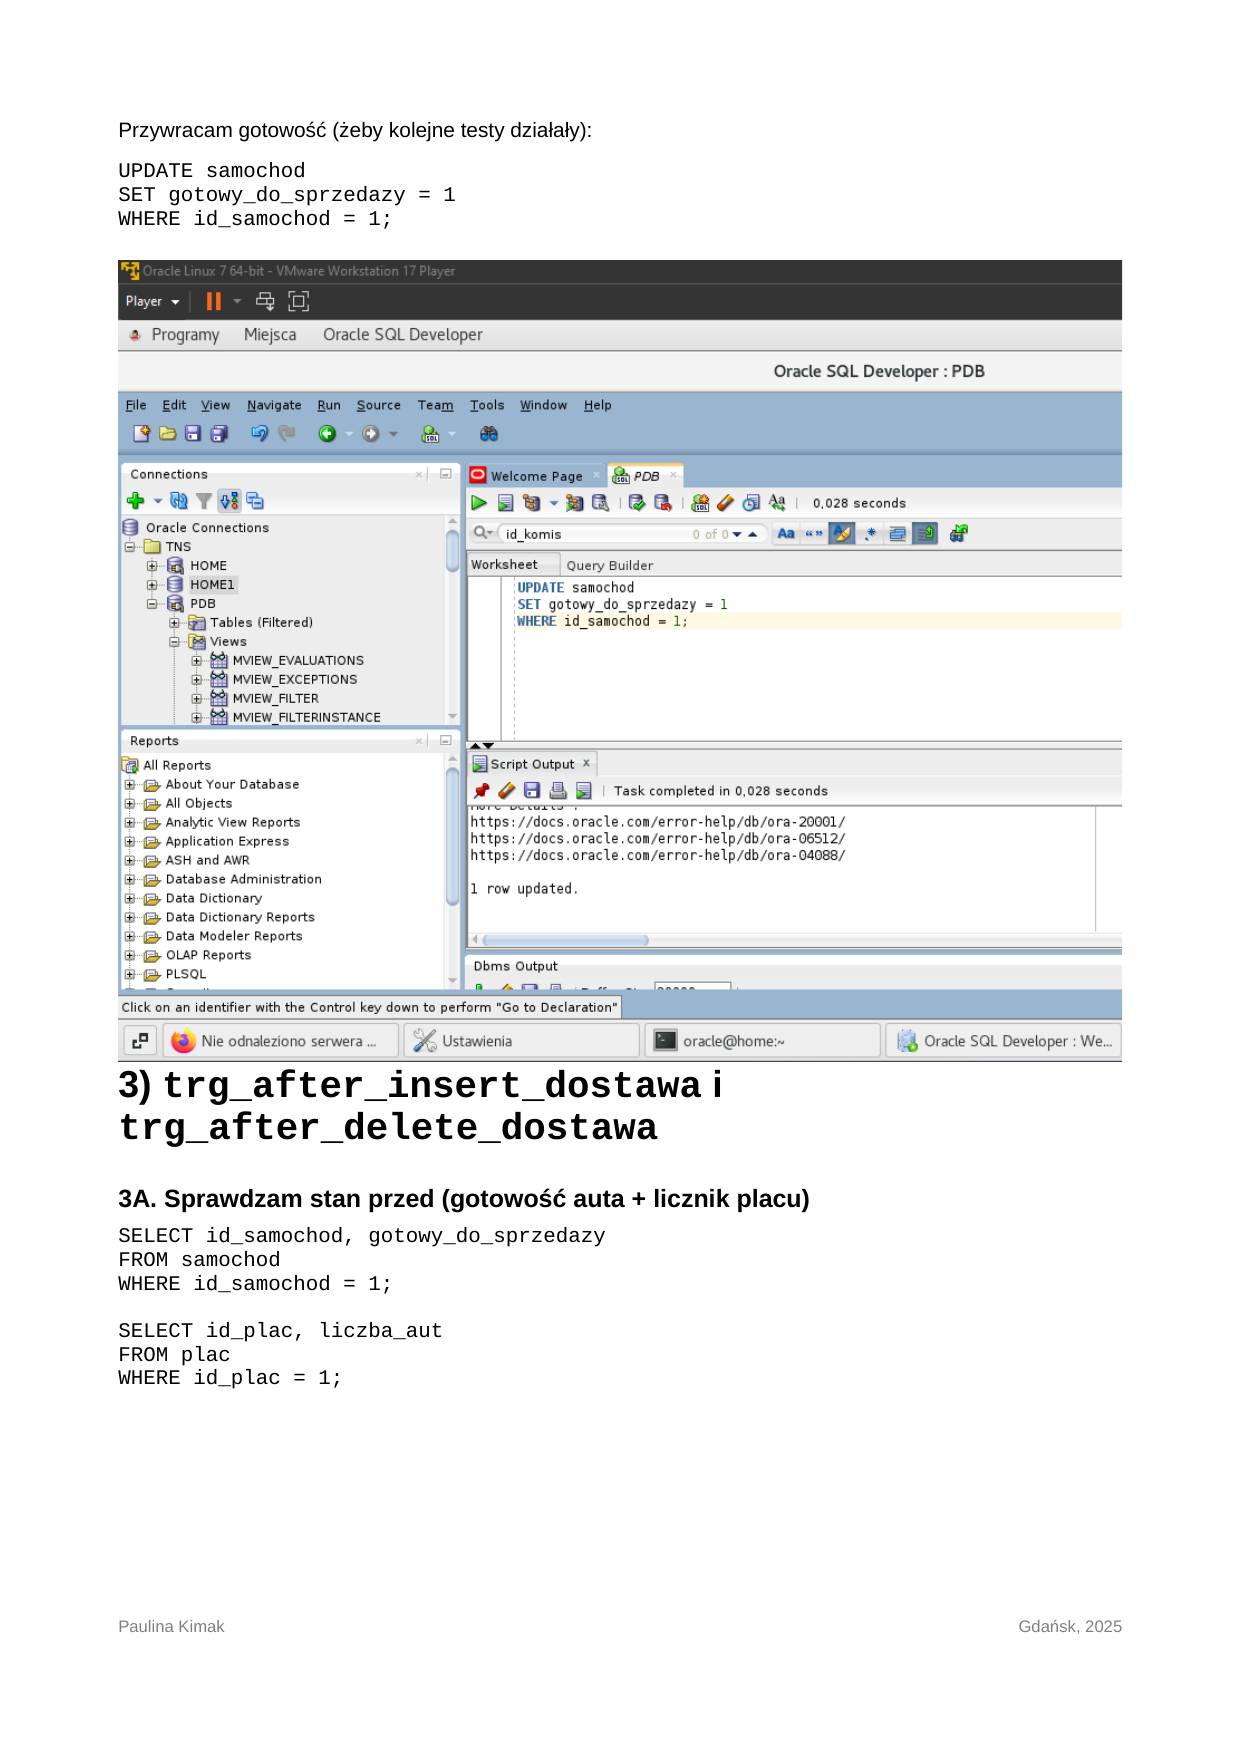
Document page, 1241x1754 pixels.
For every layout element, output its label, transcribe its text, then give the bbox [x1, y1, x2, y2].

text WHERE id_samochod = 1; [118, 207, 1122, 231]
subtitle 3A. Sprawdzam stan przed (gotowość auta + licznik placu) [118, 1184, 1122, 1213]
subtitle 3) trg_after_insert_dostawa i trg_after_delete_dostawa [118, 1062, 1122, 1151]
text FROM plac [118, 1343, 1122, 1367]
text Przywracam gotowość (żeby kolejne testy działały): [118, 118, 1122, 142]
text SELECT id_samochod, gotowy_do_sprzedazy [118, 1225, 1122, 1249]
text FROM samochod [118, 1249, 1122, 1273]
text WHERE id_samochod = 1; [118, 1273, 1122, 1296]
picture [118, 260, 1123, 1062]
text WHERE id_plac = 1; [118, 1367, 1122, 1391]
text UPDATE samochod [118, 160, 1122, 184]
text SET gotowy_do_sprzedazy = 1 [118, 184, 1122, 207]
text SELECT id_plac, liczba_aut [118, 1320, 1122, 1343]
